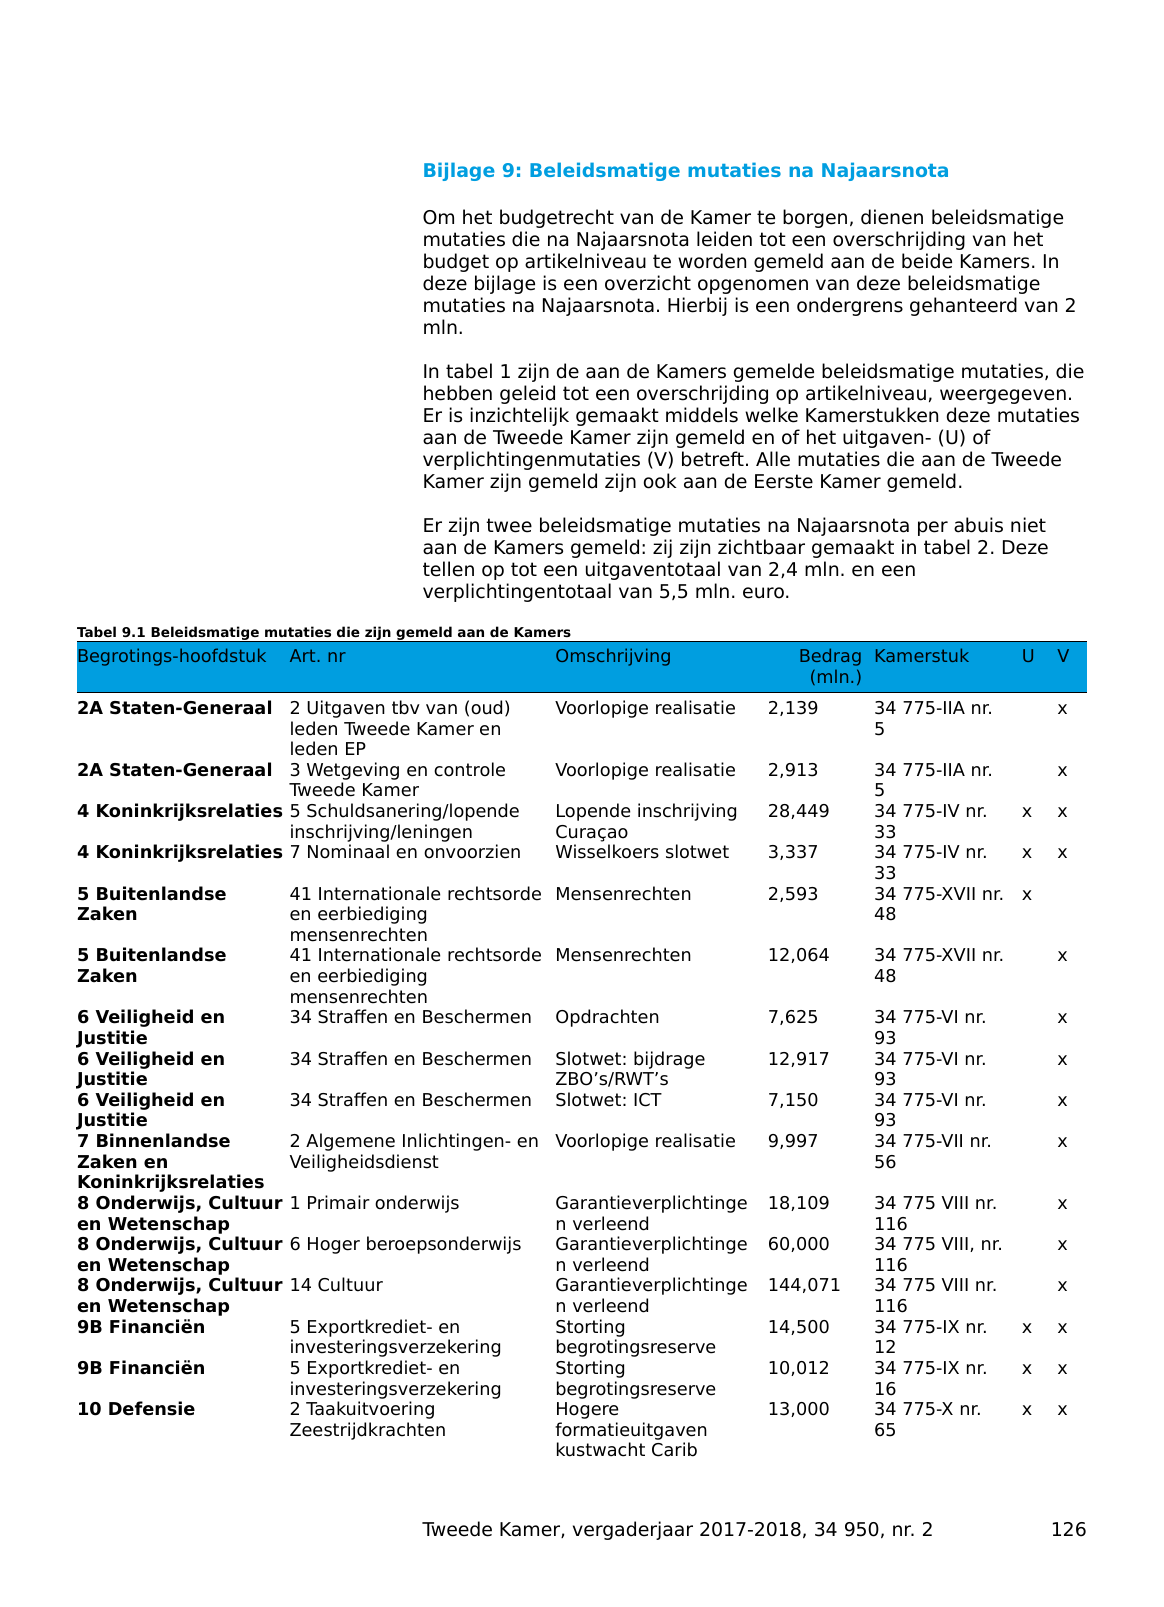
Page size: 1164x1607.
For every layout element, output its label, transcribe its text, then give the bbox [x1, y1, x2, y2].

table_cell Lopende inschrijving Curaçao [549, 801, 762, 842]
table_cell Bedrag (mln.) [762, 642, 868, 692]
table_cell 5 Buitenlandse Zaken [77, 945, 283, 1007]
table_cell 14,500 [762, 1317, 868, 1358]
table_cell Slotwet: bijdrage ZBO’s/RWT’s [549, 1049, 762, 1090]
table_cell 4 Koninkrijksrelaties [77, 842, 283, 883]
table_cell x [1051, 1317, 1087, 1358]
table_cell x [1051, 1049, 1087, 1090]
table_cell x [1016, 1358, 1051, 1399]
table_cell 34 Straffen en Beschermen [284, 1049, 549, 1090]
table_cell Garantieverplichtingen verleend [549, 1234, 762, 1275]
table_cell 7,625 [762, 1007, 868, 1048]
table_cell x [1051, 1399, 1087, 1461]
table_cell 34 775 VIII nr. 116 [868, 1275, 1016, 1317]
table_cell 9B Financiën [77, 1317, 283, 1358]
table_cell 144,071 [762, 1275, 868, 1317]
table_cell Kamerstuk [868, 642, 1016, 692]
table_cell x [1016, 1317, 1051, 1358]
table_cell 7 Nominaal en onvoorzien [284, 842, 549, 883]
table_cell 34 775-IV nr. 33 [868, 842, 1016, 883]
table_cell 41 Internationale rechtsorde en eerbiediging mensenrechten [284, 945, 549, 1007]
table_cell 6 Veiligheid en Justitie [77, 1007, 283, 1048]
table_cell [1016, 760, 1051, 801]
table_cell 34 775-IX nr. 16 [868, 1358, 1016, 1399]
table_cell [1016, 1275, 1051, 1317]
table_cell x [1016, 801, 1051, 842]
table_cell Omschrijving [549, 642, 762, 692]
table_cell x [1051, 1234, 1087, 1275]
table_cell 8 Onderwijs, Cultuur en Wetenschap [77, 1234, 283, 1275]
table_cell Slotwet: ICT [549, 1090, 762, 1131]
table_cell [1016, 1193, 1051, 1234]
table_cell Art. nr [284, 642, 549, 692]
subtitle Bijlage 9: Beleidsmatige mutaties na Najaarsnota [422, 160, 1087, 182]
table_cell Begrotings-hoofdstuk [77, 642, 283, 692]
table_cell x [1016, 884, 1051, 945]
table_cell 5 Exportkrediet- en investeringsverzekering [284, 1317, 549, 1358]
table_cell 5 Schuldsanering/lopende inschrijving/leningen [284, 801, 549, 842]
table_cell [1016, 693, 1051, 760]
table_cell Voorlopige realisatie [549, 693, 762, 760]
table_cell Voorlopige realisatie [549, 760, 762, 801]
table_cell x [1016, 1399, 1051, 1461]
table_cell V [1051, 642, 1087, 692]
table_cell [1016, 1007, 1051, 1048]
table_cell x [1016, 842, 1051, 883]
table_cell 3 Wetgeving en controle Tweede Kamer [284, 760, 549, 801]
text Er zijn twee beleidsmatige mutaties na Najaarsnota per abuis niet aan de Kamers gemeld: zij zijn zichtbaar gemaakt in tabel 2. Deze tellen op tot een uitgaventotaal van 2,4 mln. en een verplichtingentotaal van 5,5 mln. euro. [422, 515, 1087, 603]
table_cell x [1051, 1358, 1087, 1399]
table_cell 2,593 [762, 884, 868, 945]
text In tabel 1 zijn de aan de Kamers gemelde beleidsmatige mutaties, die hebben geleid tot een overschrijding op artikelniveau, weergegeven. Er is inzichtelijk gemaakt middels welke Kamerstukken deze mutaties aan de Tweede Kamer zijn gemeld en of het uitgaven- (U) of verplichtingenmutaties (V) betreft. Alle mutaties die aan de Tweede Kamer zijn gemeld zijn ook aan de Eerste Kamer gemeld. [422, 361, 1087, 493]
table_cell 14 Cultuur [284, 1275, 549, 1317]
table_cell 2A Staten-Generaal [77, 760, 283, 801]
table_cell 34 775-IX nr. 12 [868, 1317, 1016, 1358]
table_cell x [1051, 1193, 1087, 1234]
table_cell 10 Defensie [77, 1399, 283, 1461]
table_cell 10,012 [762, 1358, 868, 1399]
table_cell 34 Straffen en Beschermen [284, 1007, 549, 1048]
table_cell 34 775-XVII nr. 48 [868, 945, 1016, 1007]
table_cell 6 Veiligheid en Justitie [77, 1049, 283, 1090]
text Om het budgetrecht van de Kamer te borgen, dienen beleidsmatige mutaties die na Najaarsnota leiden tot een overschrijding van het budget op artikelniveau te worden gemeld aan de beide Kamers. In deze bijlage is een overzicht opgenomen van deze beleidsmatige mutaties na Najaarsnota. Hierbij is een ondergrens gehanteerd van 2 mln. [422, 207, 1087, 339]
table_cell 34 775-IIA nr. 5 [868, 693, 1016, 760]
table_header Tabel 9.1 Beleidsmatige mutaties die zijn gemeld aan de Kamers [77, 625, 1087, 641]
table_cell 28,449 [762, 801, 868, 842]
table_cell x [1051, 1131, 1087, 1193]
table_cell 34 775-VII nr. 56 [868, 1131, 1016, 1193]
table_cell 6 Veiligheid en Justitie [77, 1090, 283, 1131]
table_cell 34 775-IIA nr. 5 [868, 760, 1016, 801]
table_cell 34 Straffen en Beschermen [284, 1090, 549, 1131]
table_cell x [1051, 945, 1087, 1007]
table_cell 2A Staten-Generaal [77, 693, 283, 760]
table_cell 2 Taakuitvoering Zeestrijdkrachten [284, 1399, 549, 1461]
table_cell 1 Primair onderwijs [284, 1193, 549, 1234]
table_cell 9B Financiën [77, 1358, 283, 1399]
table_cell [1016, 1090, 1051, 1131]
table_cell 41 Internationale rechtsorde en eerbiediging mensenrechten [284, 884, 549, 945]
table_cell 34 775-VI nr. 93 [868, 1007, 1016, 1048]
table_cell x [1051, 801, 1087, 842]
table_cell U [1016, 642, 1051, 692]
table_cell x [1051, 1090, 1087, 1131]
table_cell 4 Koninkrijksrelaties [77, 801, 283, 842]
table_cell 7 Binnenlandse Zaken en Koninkrijksrelaties [77, 1131, 283, 1193]
table_cell [1016, 945, 1051, 1007]
table_cell 2 Algemene Inlichtingen- en Veiligheidsdienst [284, 1131, 549, 1193]
table_cell 60,000 [762, 1234, 868, 1275]
table_cell 13,000 [762, 1399, 868, 1461]
table_cell [1016, 1049, 1051, 1090]
table_cell Mensenrechten [549, 945, 762, 1007]
table_cell x [1051, 693, 1087, 760]
table_cell Hogere formatieuitgaven kustwacht Carib [549, 1399, 762, 1461]
table_cell [1016, 1234, 1051, 1275]
table_cell 6 Hoger beroepsonderwijs [284, 1234, 549, 1275]
table_cell 34 775-IV nr. 33 [868, 801, 1016, 842]
table_cell 9,997 [762, 1131, 868, 1193]
table_cell 18,109 [762, 1193, 868, 1234]
table_cell 2,139 [762, 693, 868, 760]
table_cell 7,150 [762, 1090, 868, 1131]
table_cell Garantieverplichtingen verleend [549, 1275, 762, 1317]
table_cell 34 775 VIII nr. 116 [868, 1193, 1016, 1234]
table_cell 34 775 VIII, nr. 116 [868, 1234, 1016, 1275]
table_cell Opdrachten [549, 1007, 762, 1048]
table_cell Wisselkoers slotwet [549, 842, 762, 883]
table_cell 12,917 [762, 1049, 868, 1090]
table_cell 34 775-VI nr. 93 [868, 1090, 1016, 1131]
table_cell Voorlopige realisatie [549, 1131, 762, 1193]
table_cell x [1051, 1007, 1087, 1048]
table_cell 5 Exportkrediet- en investeringsverzekering [284, 1358, 549, 1399]
table_cell 2,913 [762, 760, 868, 801]
table_cell [1051, 884, 1087, 945]
table_cell x [1051, 842, 1087, 883]
table_cell 34 775-XVII nr. 48 [868, 884, 1016, 945]
table_cell 5 Buitenlandse Zaken [77, 884, 283, 945]
table_cell [1016, 1131, 1051, 1193]
table_cell Garantieverplichtingen verleend [549, 1193, 762, 1234]
table_cell x [1051, 760, 1087, 801]
table_cell 3,337 [762, 842, 868, 883]
table_cell 34 775-VI nr. 93 [868, 1049, 1016, 1090]
table_cell Storting begrotingsreserve [549, 1358, 762, 1399]
table_cell x [1051, 1275, 1087, 1317]
table_cell Mensenrechten [549, 884, 762, 945]
table_cell 8 Onderwijs, Cultuur en Wetenschap [77, 1275, 283, 1317]
table_cell Storting begrotingsreserve [549, 1317, 762, 1358]
table_cell 12,064 [762, 945, 868, 1007]
table_cell 2 Uitgaven tbv van (oud) leden Tweede Kamer en leden EP [284, 693, 549, 760]
table_cell 8 Onderwijs, Cultuur en Wetenschap [77, 1193, 283, 1234]
table_cell 34 775-X nr. 65 [868, 1399, 1016, 1461]
